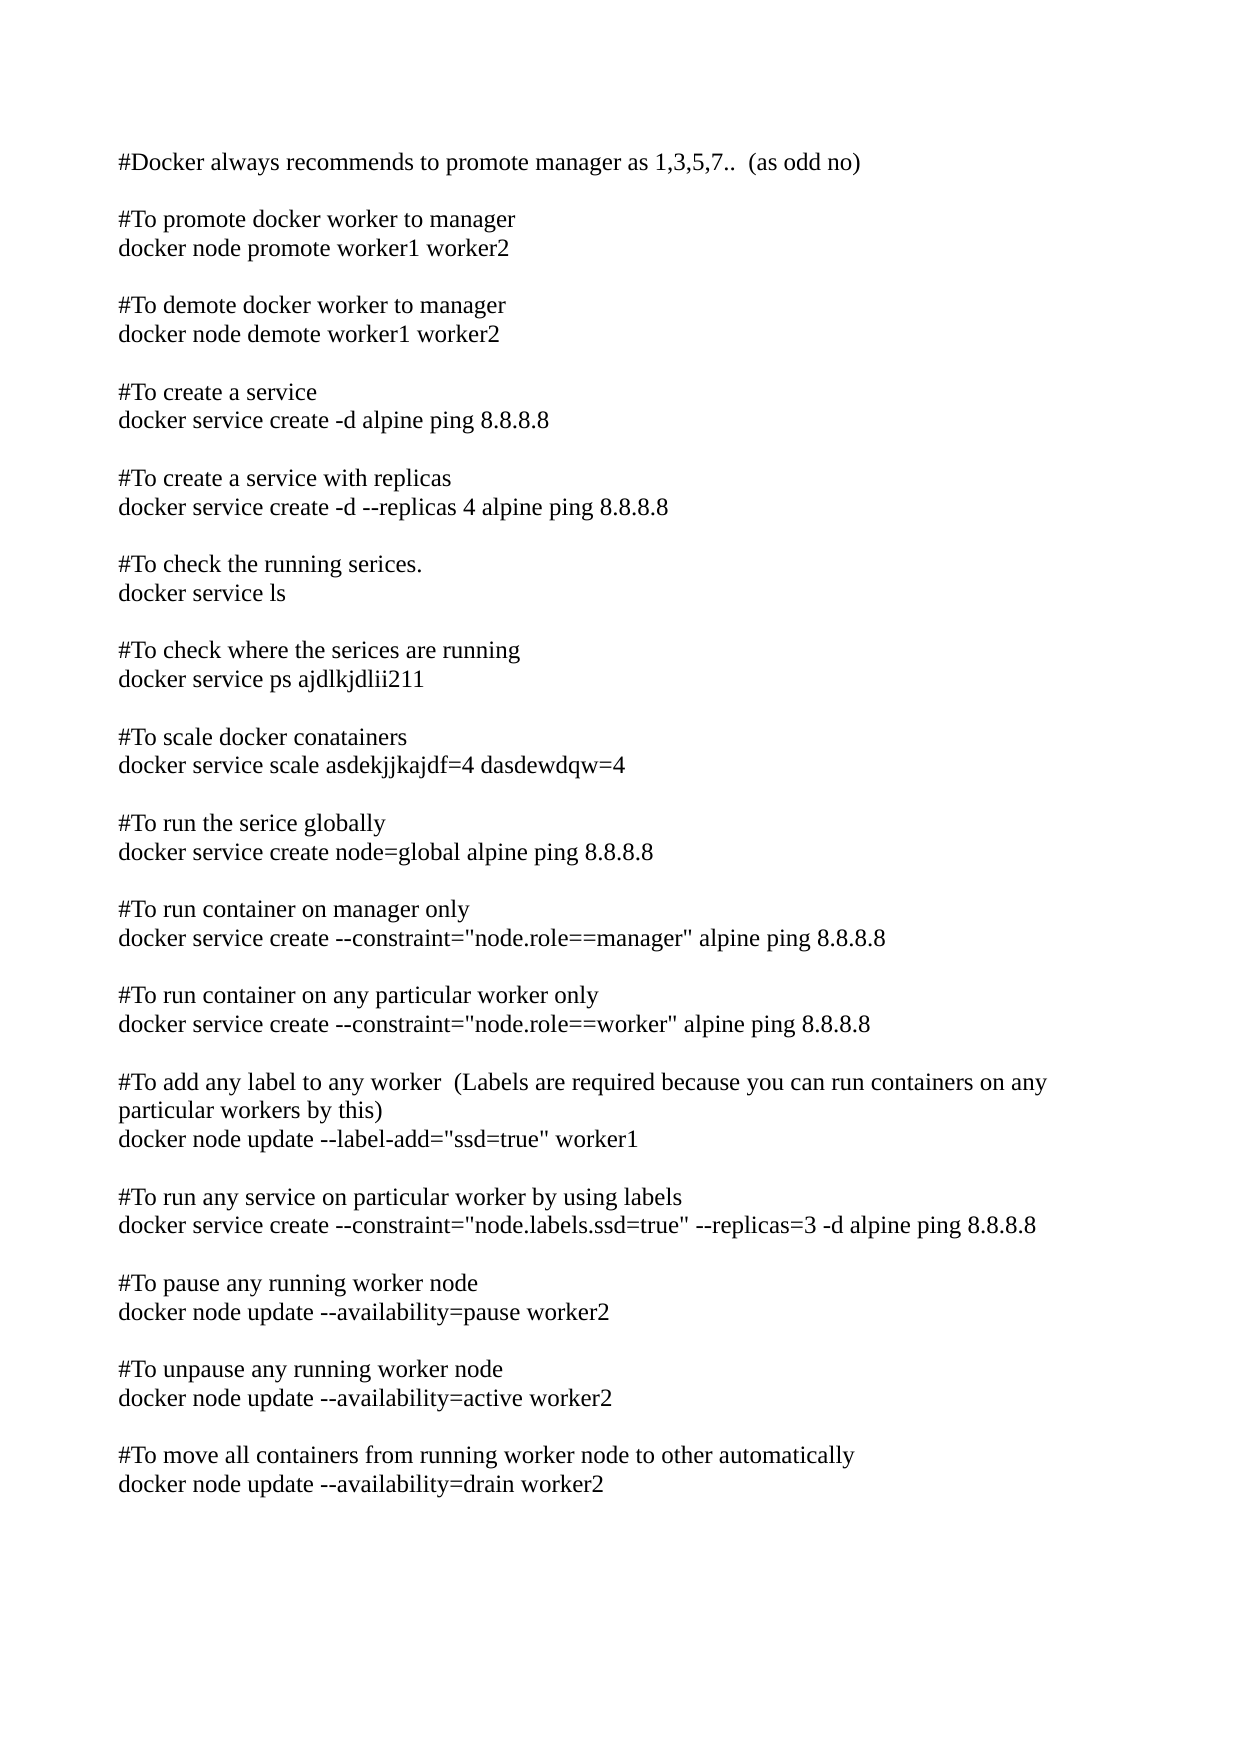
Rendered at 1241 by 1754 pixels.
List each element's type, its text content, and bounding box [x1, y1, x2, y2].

text docker service ls [118, 578, 1122, 607]
text #To unpause any running worker node [118, 1354, 1122, 1383]
text docker node update --availability=active worker2 [118, 1383, 1122, 1412]
text docker service create node=global alpine ping 8.8.8.8 [118, 837, 1122, 866]
text #To run container on manager only [118, 894, 1122, 923]
text #To run any service on particular worker by using labels [118, 1182, 1122, 1211]
text docker service ps ajdlkjdlii211 [118, 664, 1122, 693]
text docker node promote worker1 worker2 [118, 233, 1122, 262]
text docker service create --constraint="node.labels.ssd=true" --replicas=3 -d alpine ping 8.8.8.8 [118, 1211, 1122, 1239]
text docker service create -d --replicas 4 alpine ping 8.8.8.8 [118, 492, 1122, 521]
text #To create a service [118, 377, 1122, 406]
text #To move all containers from running worker node to other automatically [118, 1441, 1122, 1469]
text #To check where the serices are running [118, 636, 1122, 664]
text #To check the running serices. [118, 549, 1122, 578]
text #To add any label to any worker (Labels are required because you can run containers on any particular workers by this) [118, 1067, 1122, 1124]
text docker service scale asdekjjkajdf=4 dasdewdqw=4 [118, 751, 1122, 779]
text docker service create -d alpine ping 8.8.8.8 [118, 406, 1122, 434]
text #To run the serice globally [118, 808, 1122, 837]
text #Docker always recommends to promote manager as 1,3,5,7.. (as odd no) [118, 147, 1122, 176]
text docker node update --availability=pause worker2 [118, 1297, 1122, 1326]
text docker node update --label-add="ssd=true" worker1 [118, 1124, 1122, 1153]
text #To promote docker worker to manager [118, 204, 1122, 233]
text docker node demote worker1 worker2 [118, 319, 1122, 348]
text docker service create --constraint="node.role==manager" alpine ping 8.8.8.8 [118, 923, 1122, 952]
text #To run container on any particular worker only [118, 981, 1122, 1009]
text #To create a service with replicas [118, 463, 1122, 492]
text #To demote docker worker to manager [118, 291, 1122, 319]
text docker service create --constraint="node.role==worker" alpine ping 8.8.8.8 [118, 1009, 1122, 1038]
text #To scale docker conatainers [118, 722, 1122, 751]
text #To pause any running worker node [118, 1268, 1122, 1297]
text docker node update --availability=drain worker2 [118, 1469, 1122, 1498]
